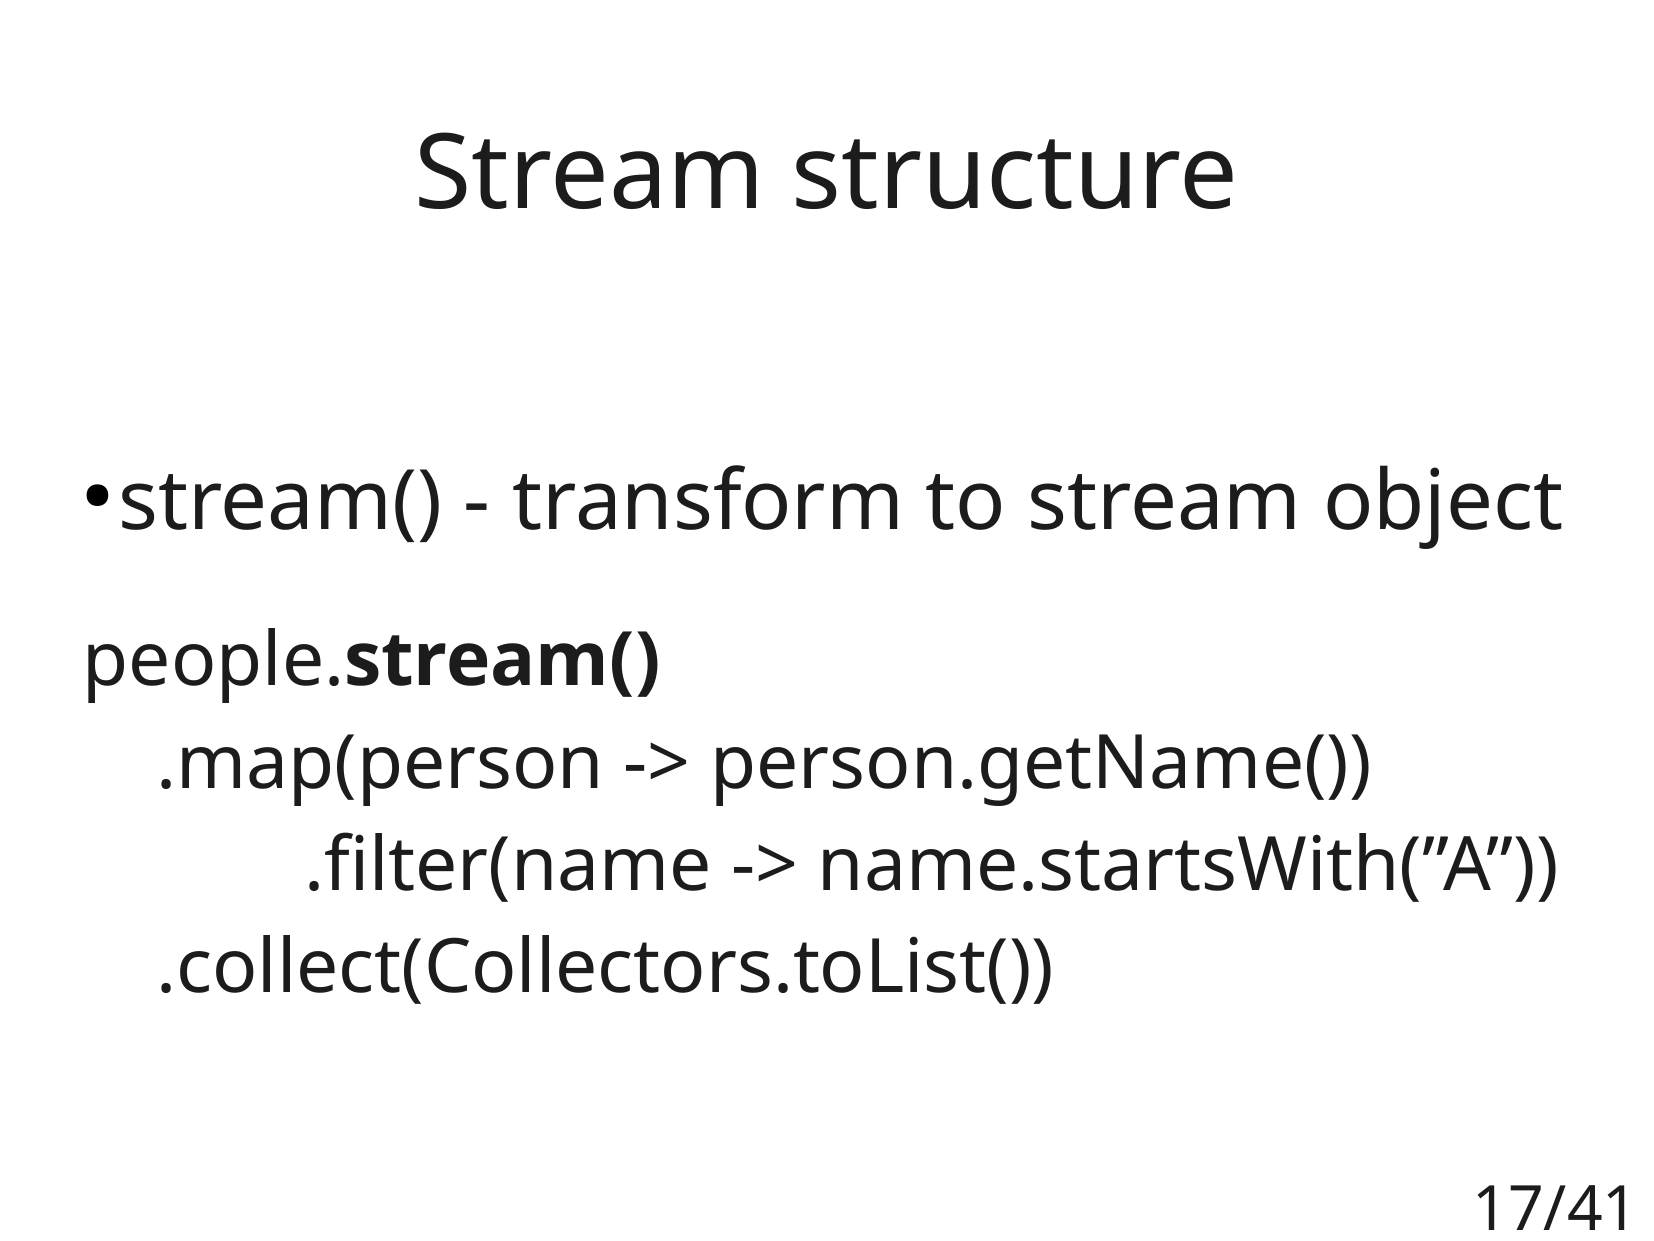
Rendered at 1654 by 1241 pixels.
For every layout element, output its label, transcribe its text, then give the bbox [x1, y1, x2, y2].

subtitle stream() - transform to stream object people.stream() .map(person -> person.getName()) .filter(name -> name.startsWith(”A”)) .collect(Collectors.toList()) [82, 290, 1571, 1109]
title Stream structure [82, 64, 1571, 272]
text_box <numer>/41 [1071, 1155, 1654, 1241]
